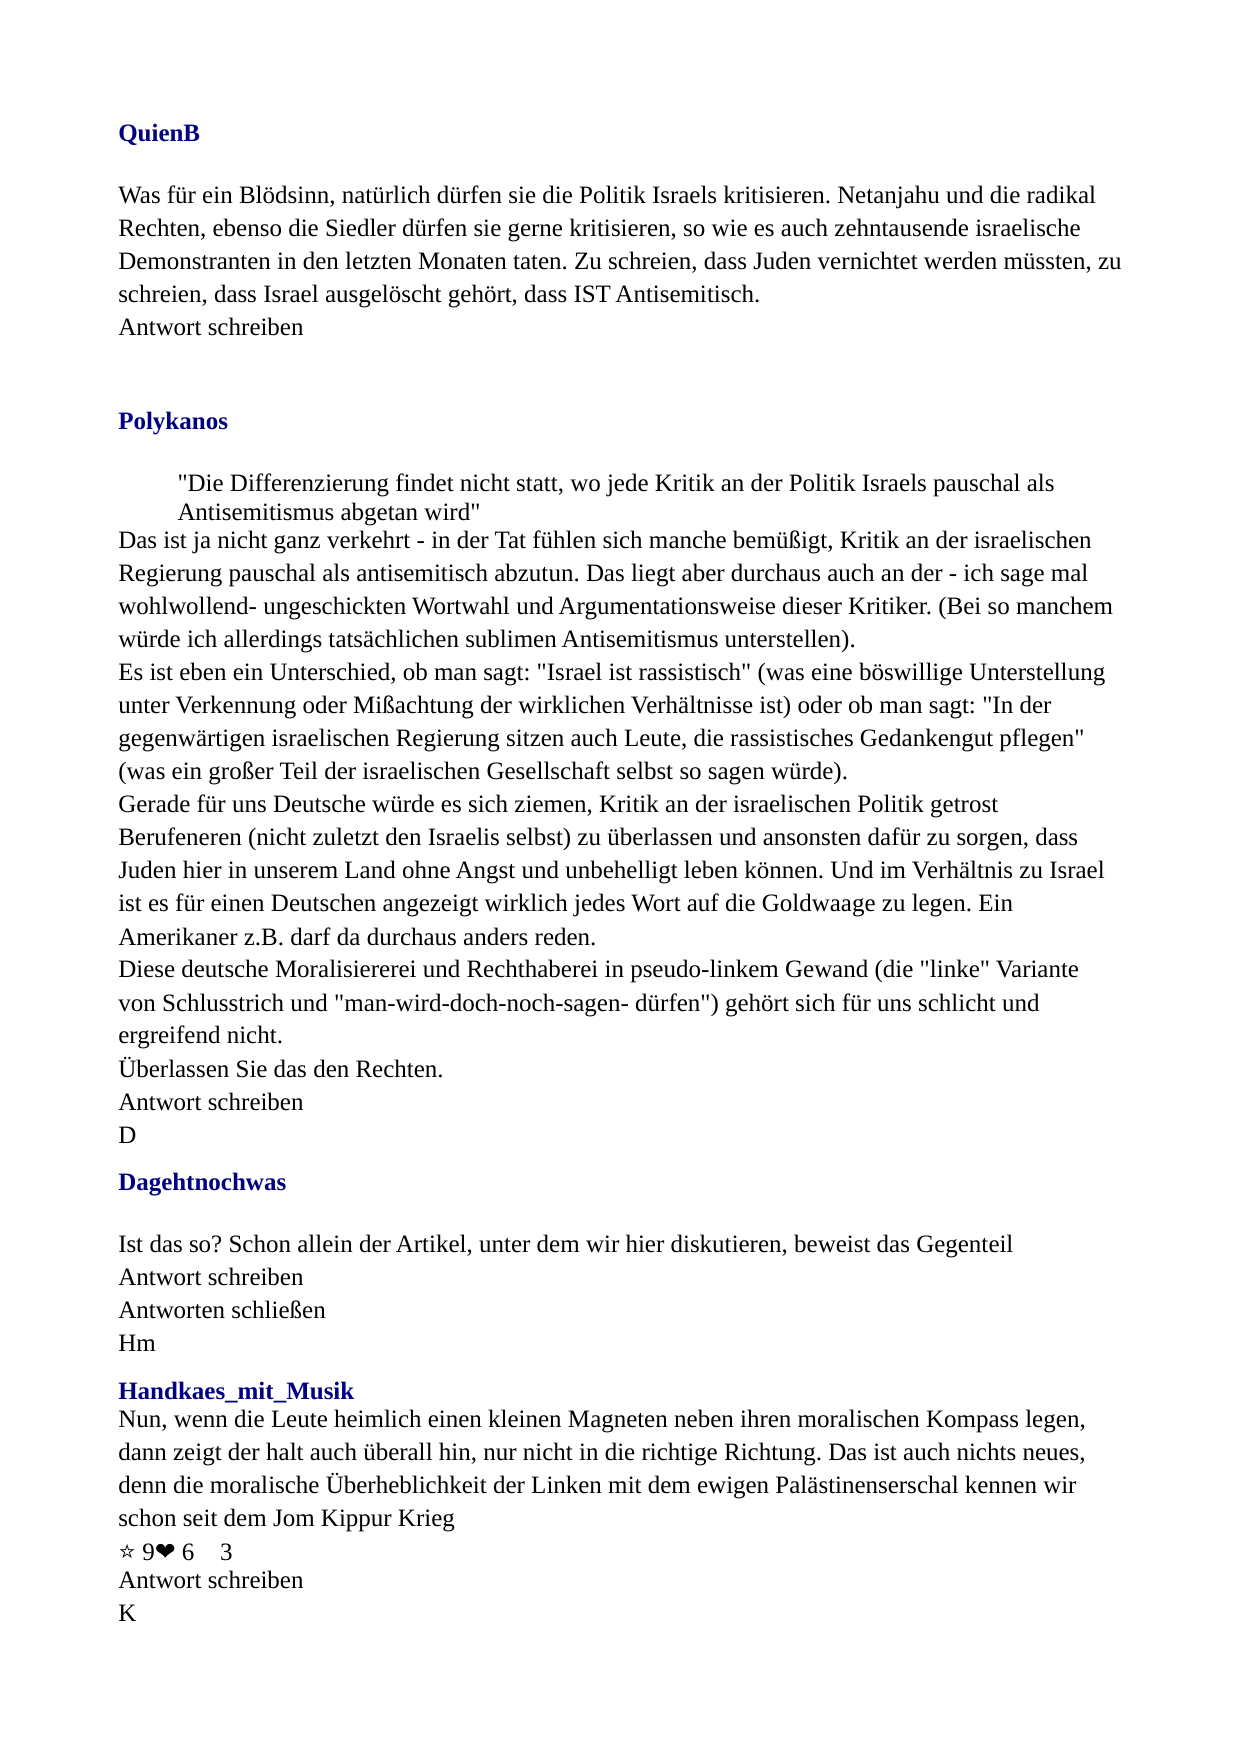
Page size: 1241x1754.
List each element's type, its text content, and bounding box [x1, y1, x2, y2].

text Antworten schließen [118, 1295, 1122, 1324]
subtitle Polykanos [118, 406, 1122, 435]
text Das ist ja nicht ganz verkehrt - in der Tat fühlen sich manche bemüßigt, Kritik an der israelischen Regierung pauschal als antisemitisch abzutun. Das liegt aber durchaus auch an der - ich sage mal wohlwollend- ungeschickten Wortwahl und Argumentationsweise dieser Kritiker. (Bei so manchem würde ich allerdings tatsächlichen sublimen Antisemitismus unterstellen). [118, 525, 1122, 653]
text Antwort schreiben [118, 312, 1122, 341]
text Nun, wenn die Leute heimlich einen kleinen Magneten neben ihren moralischen Kompass legen, dann zeigt der halt auch überall hin, nur nicht in die richtige Richtung. Das ist auch nichts neues, denn die moralische Überheblichkeit der Linken mit dem ewigen Palästinenserschal kennen wir schon seit dem Jom Kippur Krieg [118, 1404, 1122, 1532]
text Diese deutsche Moralisiererei und Rechthaberei in pseudo-linkem Gewand (die "linke" Variante von Schlusstrich und "man-wird-doch-noch-sagen- dürfen") gehört sich für uns schlicht und ergreifend nicht. [118, 954, 1122, 1049]
subtitle Handkaes_mit_Musik [118, 1376, 1122, 1404]
subtitle Dagehtnochwas [118, 1167, 1122, 1196]
text Antwort schreiben [118, 1087, 1122, 1115]
text Überlassen Sie das den Rechten. [118, 1054, 1122, 1082]
text "Die Differenzierung findet nicht statt, wo jede Kritik an der Politik Israels pauschal als Antisemitismus abgetan wird" [177, 468, 1063, 525]
text Es ist eben ein Unterschied, ob man sagt: "Israel ist rassistisch" (was eine böswillige Unterstellung unter Verkennung oder Mißachtung der wirklichen Verhältnisse ist) oder ob man sagt: "In der gegenwärtigen israelischen Regierung sitzen auch Leute, die rassistisches Gedankengut pflegen" (was ein großer Teil der israelischen Gesellschaft selbst so sagen würde). [118, 657, 1122, 785]
text K [118, 1598, 1122, 1627]
text D [118, 1120, 1122, 1148]
text Antwort schreiben [118, 1262, 1122, 1291]
subtitle QuienB [118, 118, 1122, 147]
text Was für ein Blödsinn, natürlich dürfen sie die Politik Israels kritisieren. Netanjahu und die radikal Rechten, ebenso die Siedler dürfen sie gerne kritisieren, so wie es auch zehntausende israelische Demonstranten in den letzten Monaten taten. Zu schreien, dass Juden vernichtet werden müssten, zu schreien, dass Israel ausgelöscht gehört, dass IST Antisemitisch. [118, 180, 1122, 308]
text ⭐️ 9❤️ 6🤨 3 [118, 1537, 1122, 1565]
text Antwort schreiben [118, 1565, 1122, 1594]
text Ist das so? Schon allein der Artikel, unter dem wir hier diskutieren, beweist das Gegenteil [118, 1229, 1122, 1258]
text Gerade für uns Deutsche würde es sich ziemen, Kritik an der israelischen Politik getrost Berufeneren (nicht zuletzt den Israelis selbst) zu überlassen und ansonsten dafür zu sorgen, dass Juden hier in unserem Land ohne Angst und unbehelligt leben können. Und im Verhältnis zu Israel ist es für einen Deutschen angezeigt wirklich jedes Wort auf die Goldwaage zu legen. Ein Amerikaner z.B. darf da durchaus anders reden. [118, 789, 1122, 950]
text Hm [118, 1328, 1122, 1357]
